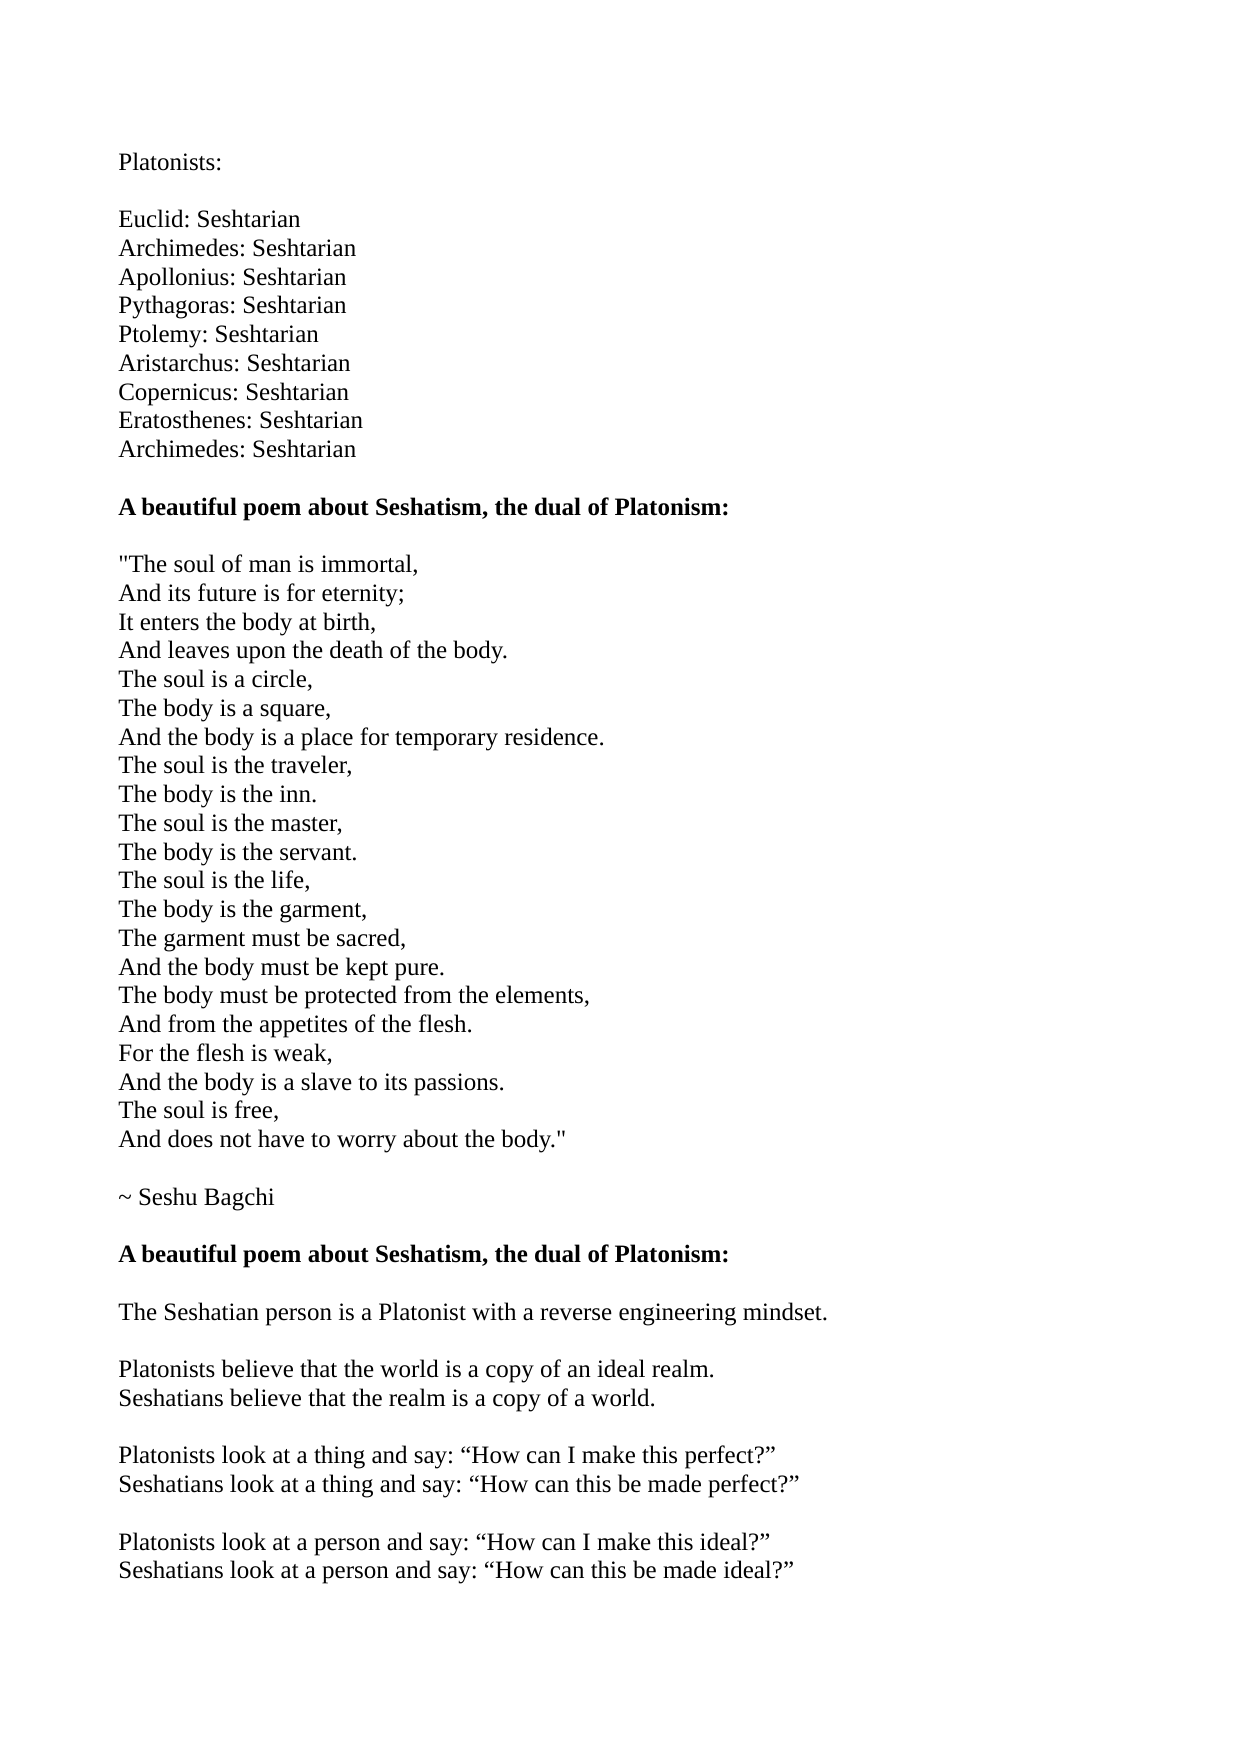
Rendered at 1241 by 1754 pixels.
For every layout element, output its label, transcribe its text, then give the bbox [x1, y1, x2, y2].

text Archimedes: Seshtarian [118, 434, 1122, 463]
text And does not have to worry about the body." [118, 1124, 1122, 1153]
text And from the appetites of the flesh. [118, 1009, 1122, 1038]
text Apollonius: Seshtarian [118, 262, 1122, 291]
text And the body is a place for temporary residence. [118, 722, 1122, 751]
text Euclid: Seshtarian [118, 204, 1122, 233]
text And the body must be kept pure. [118, 952, 1122, 981]
text ~ Seshu Bagchi [118, 1182, 1122, 1211]
text Seshatians believe that the realm is a copy of a world. [118, 1383, 1122, 1412]
text Platonists believe that the world is a copy of an ideal realm. [118, 1354, 1122, 1383]
text The body must be protected from the elements, [118, 981, 1122, 1009]
text Ptolemy: Seshtarian [118, 319, 1122, 348]
text A beautiful poem about Seshatism, the dual of Platonism: [118, 492, 1122, 521]
text The body is a square, [118, 693, 1122, 722]
text Archimedes: Seshtarian [118, 233, 1122, 262]
text Platonists: [118, 147, 1122, 176]
text The Seshatian person is a Platonist with a reverse engineering mindset. [118, 1297, 1122, 1326]
text And its future is for eternity; [118, 578, 1122, 607]
text The soul is the master, [118, 808, 1122, 837]
text Seshatians look at a thing and say: “How can this be made perfect?” [118, 1469, 1122, 1498]
text Seshatians look at a person and say: “How can this be made ideal?” [118, 1556, 1122, 1584]
text Copernicus: Seshtarian [118, 377, 1122, 406]
text Pythagoras: Seshtarian [118, 291, 1122, 319]
text Platonists look at a person and say: “How can I make this ideal?” [118, 1527, 1122, 1556]
text The soul is the traveler, [118, 751, 1122, 779]
text The soul is free, [118, 1096, 1122, 1124]
text For the flesh is weak, [118, 1038, 1122, 1067]
text Platonists look at a thing and say: “How can I make this perfect?” [118, 1441, 1122, 1469]
text It enters the body at birth, [118, 607, 1122, 636]
text Eratosthenes: Seshtarian [118, 406, 1122, 434]
text And leaves upon the death of the body. [118, 636, 1122, 664]
text Aristarchus: Seshtarian [118, 348, 1122, 377]
text And the body is a slave to its passions. [118, 1067, 1122, 1096]
text The body is the garment, [118, 894, 1122, 923]
text A beautiful poem about Seshatism, the dual of Platonism: [118, 1239, 1122, 1268]
text The garment must be sacred, [118, 923, 1122, 952]
text The body is the inn. [118, 779, 1122, 808]
text The soul is a circle, [118, 664, 1122, 693]
text "The soul of man is immortal, [118, 549, 1122, 578]
text The soul is the life, [118, 866, 1122, 894]
text The body is the servant. [118, 837, 1122, 866]
